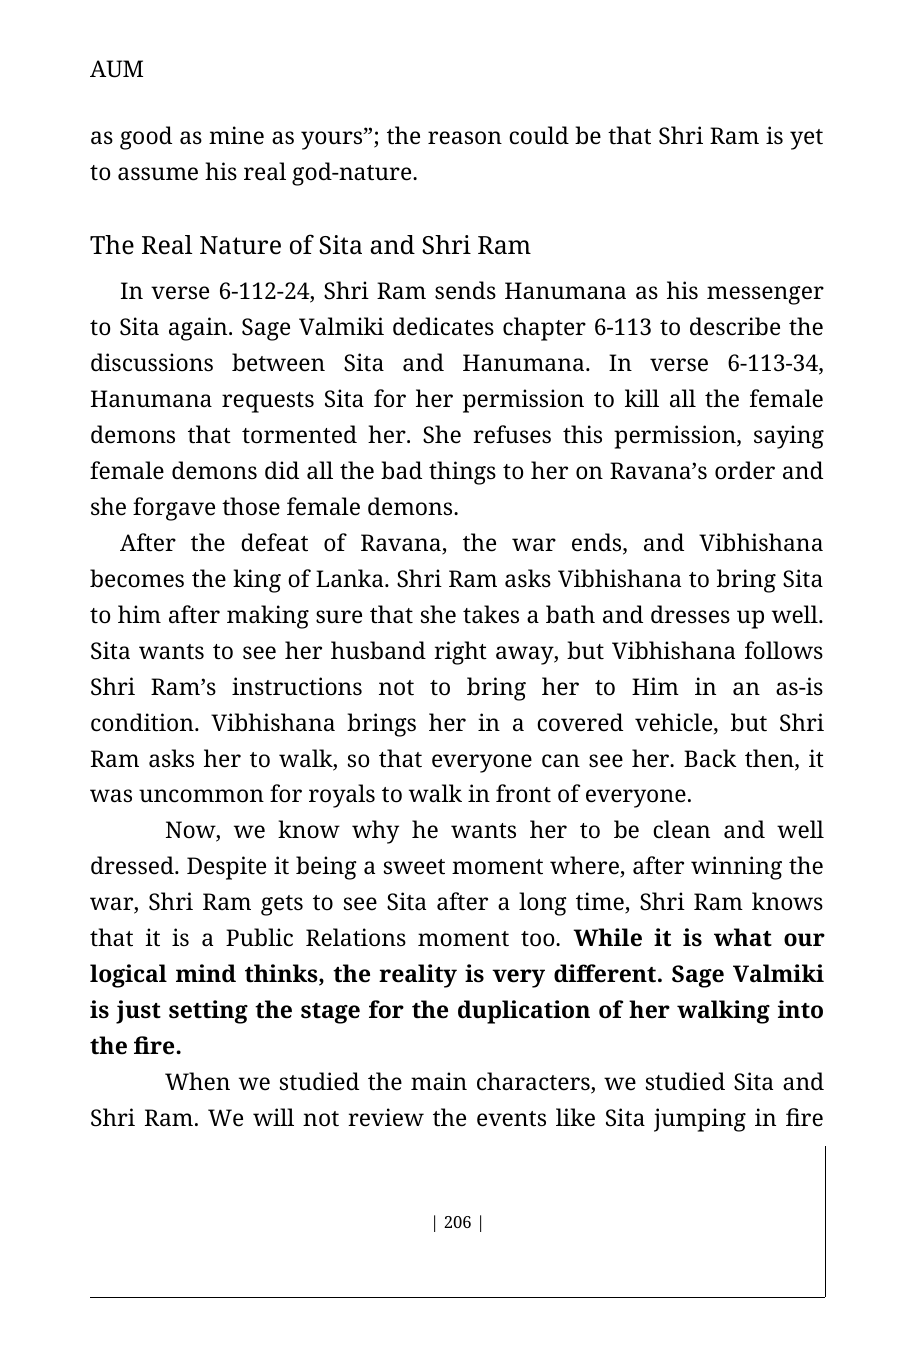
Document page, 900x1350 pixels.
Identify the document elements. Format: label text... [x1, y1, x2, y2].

text After the defeat of Ravana, the war ends, and Vibhishana becomes the king of Lanka. Shri Ram asks Vibhishana to bring Sita to him after making sure that she takes a bath and dresses up well. Sita wants to see her husband right away, but Vibhishana follows Shri Ram’s instructions not to bring her to Him in an as-is condition. Vibhishana brings her in a covered vehicle, but Shri Ram asks her to walk, so that everyone can see her. Back then, it was uncommon for royals to walk in front of everyone. [90, 527, 825, 810]
text When we studied the main characters, we studied Sita and Shri Ram. We will not review the events like Sita jumping in fire [90, 1066, 825, 1133]
text Now, we know why he wants her to be clean and well dressed. Despite it being a sweet moment where, after winning the war, Shri Ram gets to see Sita after a long time, Shri Ram knows that it is a Public Relations moment too. While it is what our logical mind thinks, the reality is very different. Sage Valmiki is just setting the stage for the duplication of her walking into the fire. [90, 814, 825, 1061]
text as good as mine as yours”; the reason could be that Shri Ram is yet to assume his real god-nature. [90, 120, 825, 187]
text In verse 6-112-24, Shri Ram sends Hanumana as his messenger to Sita again. Sage Valmiki dedicates chapter 6-113 to describe the discussions between Sita and Hanumana. In verse 6-113-34, Hanumana requests Sita for her permission to kill all the female demons that tormented her. She refuses this permission, saying female demons did all the bad things to her on Ravana’s order and she forgave those female demons. [90, 275, 825, 522]
subtitle The Real Nature of Sita and Shri Ram [90, 228, 825, 262]
